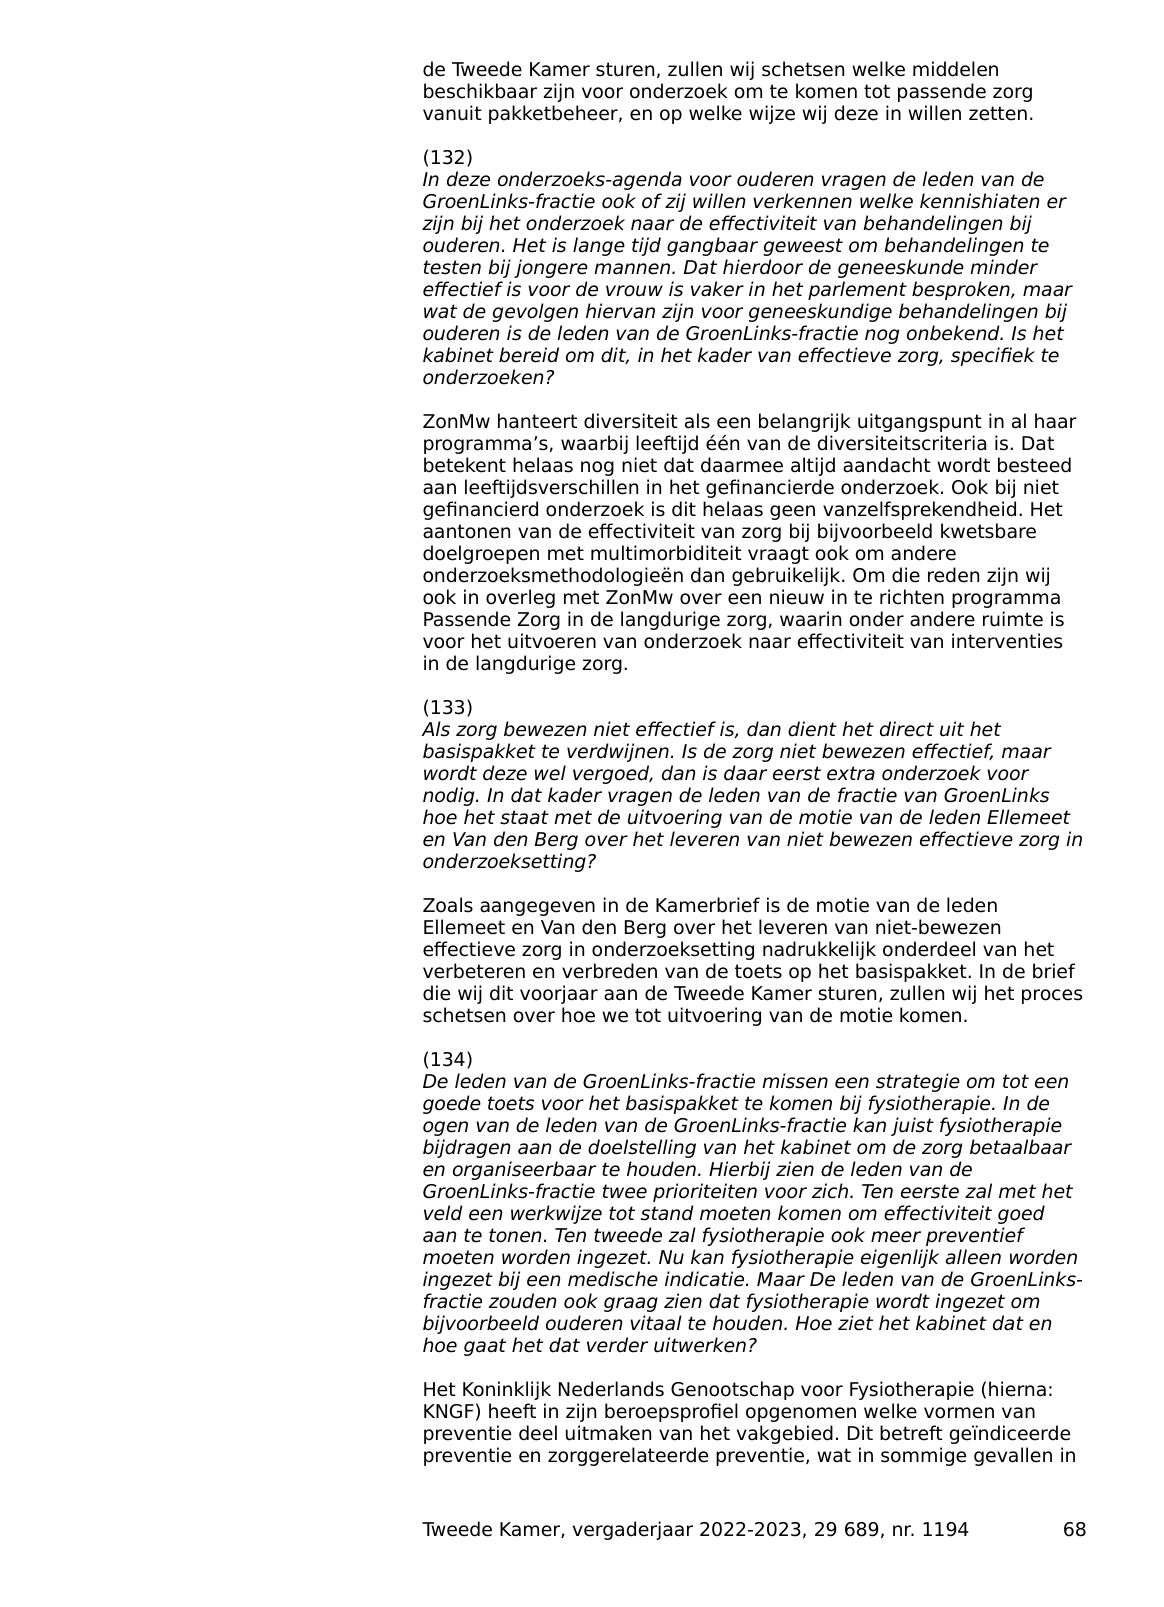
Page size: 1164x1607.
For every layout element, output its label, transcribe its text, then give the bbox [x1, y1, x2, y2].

text Zoals aangegeven in de Kamerbrief is de motie van de leden Ellemeet en Van den Berg over het leveren van niet-bewezen effectieve zorg in onderzoeksetting nadrukkelijk onderdeel van het verbeteren en verbreden van de toets op het basispakket. In de brief die wij dit voorjaar aan de Tweede Kamer sturen, zullen wij het proces schetsen over hoe we tot uitvoering van de motie komen. [422, 895, 1087, 1027]
text De leden van de GroenLinks-fractie missen een strategie om tot een goede toets voor het basispakket te komen bij fysiotherapie. In de ogen van de leden van de GroenLinks-fractie kan juist fysiotherapie bijdragen aan de doelstelling van het kabinet om de zorg betaalbaar en organiseerbaar te houden. Hierbij zien de leden van de GroenLinks-fractie twee prioriteiten voor zich. Ten eerste zal met het veld een werkwijze tot stand moeten komen om effectiviteit goed aan te tonen. Ten tweede zal fysiotherapie ook meer preventief moeten worden ingezet. Nu kan fysiotherapie eigenlijk alleen worden ingezet bij een medische indicatie. Maar De leden van de GroenLinks-fractie zouden ook graag zien dat fysiotherapie wordt ingezet om bijvoorbeeld ouderen vitaal te houden. Hoe ziet het kabinet dat en hoe gaat het dat verder uitwerken? [422, 1071, 1087, 1357]
text Als zorg bewezen niet effectief is, dan dient het direct uit het basispakket te verdwijnen. Is de zorg niet bewezen effectief, maar wordt deze wel vergoed, dan is daar eerst extra onderzoek voor nodig. In dat kader vragen de leden van de fractie van GroenLinks hoe het staat met de uitvoering van de motie van de leden Ellemeet en Van den Berg over het leveren van niet bewezen effectieve zorg in onderzoeksetting? [422, 719, 1087, 873]
text ZonMw hanteert diversiteit als een belangrijk uitgangspunt in al haar programma’s, waarbij leeftijd één van de diversiteitscriteria is. Dat betekent helaas nog niet dat daarmee altijd aandacht wordt besteed aan leeftijdsverschillen in het gefinancierde onderzoek. Ook bij niet gefinancierd onderzoek is dit helaas geen vanzelfsprekendheid. Het aantonen van de effectiviteit van zorg bij bijvoorbeeld kwetsbare doelgroepen met multimorbiditeit vraagt ook om andere onderzoeksmethodologieën dan gebruikelijk. Om die reden zijn wij ook in overleg met ZonMw over een nieuw in te richten programma Passende Zorg in de langdurige zorg, waarin onder andere ruimte is voor het uitvoeren van onderzoek naar effectiviteit van interventies in de langdurige zorg. [422, 411, 1087, 675]
text In deze onderzoeks-agenda voor ouderen vragen de leden van de GroenLinks-fractie ook of zij willen verkennen welke kennishiaten er zijn bij het onderzoek naar de effectiviteit van behandelingen bij ouderen. Het is lange tijd gangbaar geweest om behandelingen te testen bij jongere mannen. Dat hierdoor de geneeskunde minder effectief is voor de vrouw is vaker in het parlement besproken, maar wat de gevolgen hiervan zijn voor geneeskundige behandelingen bij ouderen is de leden van de GroenLinks-fractie nog onbekend. Is het kabinet bereid om dit, in het kader van effectieve zorg, specifiek te onderzoeken? [422, 169, 1087, 389]
text (133) [422, 697, 1087, 719]
text de Tweede Kamer sturen, zullen wij schetsen welke middelen beschikbaar zijn voor onderzoek om te komen tot passende zorg vanuit pakketbeheer, en op welke wijze wij deze in willen zetten. [422, 59, 1087, 125]
text Het Koninklijk Nederlands Genootschap voor Fysiotherapie (hierna: KNGF) heeft in zijn beroepsprofiel opgenomen welke vormen van preventie deel uitmaken van het vakgebied. Dit betreft geïndiceerde preventie en zorggerelateerde preventie, wat in sommige gevallen in [422, 1379, 1087, 1467]
text (134) [422, 1049, 1087, 1071]
text (132) [422, 147, 1087, 169]
